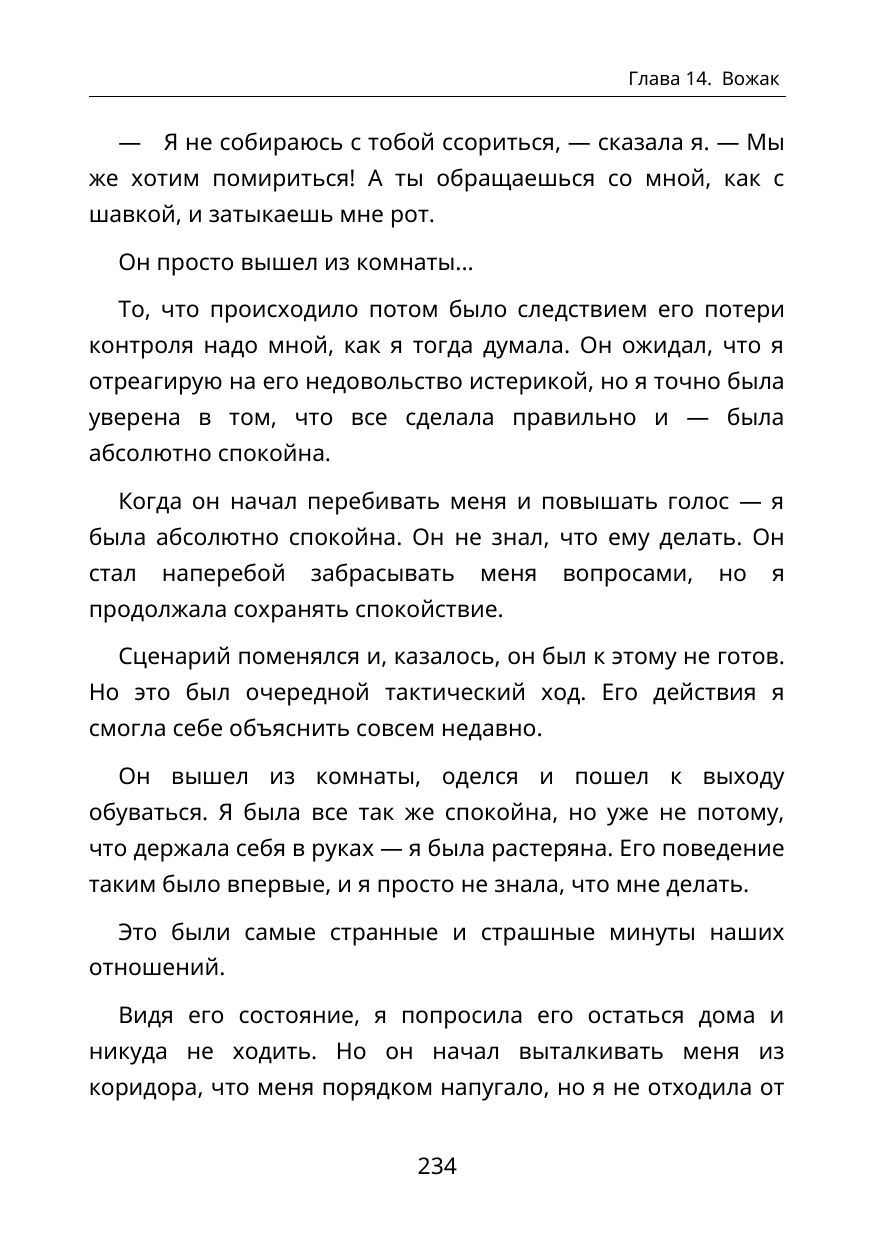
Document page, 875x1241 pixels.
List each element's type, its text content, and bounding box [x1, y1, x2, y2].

list Я не собираюсь с тобой ссориться, — сказала я. — Мы же хотим помириться! А ты обращаешься со мной, как с шавкой, и затыкаешь мне рот. [88, 126, 786, 229]
text Он просто вышел из комнаты... [88, 246, 786, 277]
text Видя его состояние, я попросила его остаться дома и никуда не ходить. Но он начал выталкивать меня из коридора, что меня порядком напугало, но я не отходила от [88, 999, 786, 1102]
text Он вышел из комнаты, оделся и пошел к выходу обуваться. Я была все так же спокойна, но уже не потому, что держала себя в руках — я была растеряна. Его поведение таким было впервые, и я просто не знала, что мне делать. [88, 760, 786, 899]
text Это были самые странные и страшные минуты наших отношений. [88, 915, 786, 983]
text То, что происходило потом было следствием его потери контроля надо мной, как я тогда думала. Он ожидал, что я отреагирую на его недовольство истерикой, но я точно была уверена в том, что все сделала правильно и — была абсолютно спокойна. [88, 293, 786, 468]
text Когда он начал перебивать меня и повышать голос — я была абсолютно спокойна. Он не знал, что ему делать. Он стал наперебой забрасывать меня вопросами, но я продолжала сохранять спокойствие. [88, 485, 786, 624]
text Сценарий поменялся и, казалось, он был к этому не готов. Но это был очередной тактический ход. Его действия я смогла себе объяснить совсем недавно. [88, 640, 786, 743]
